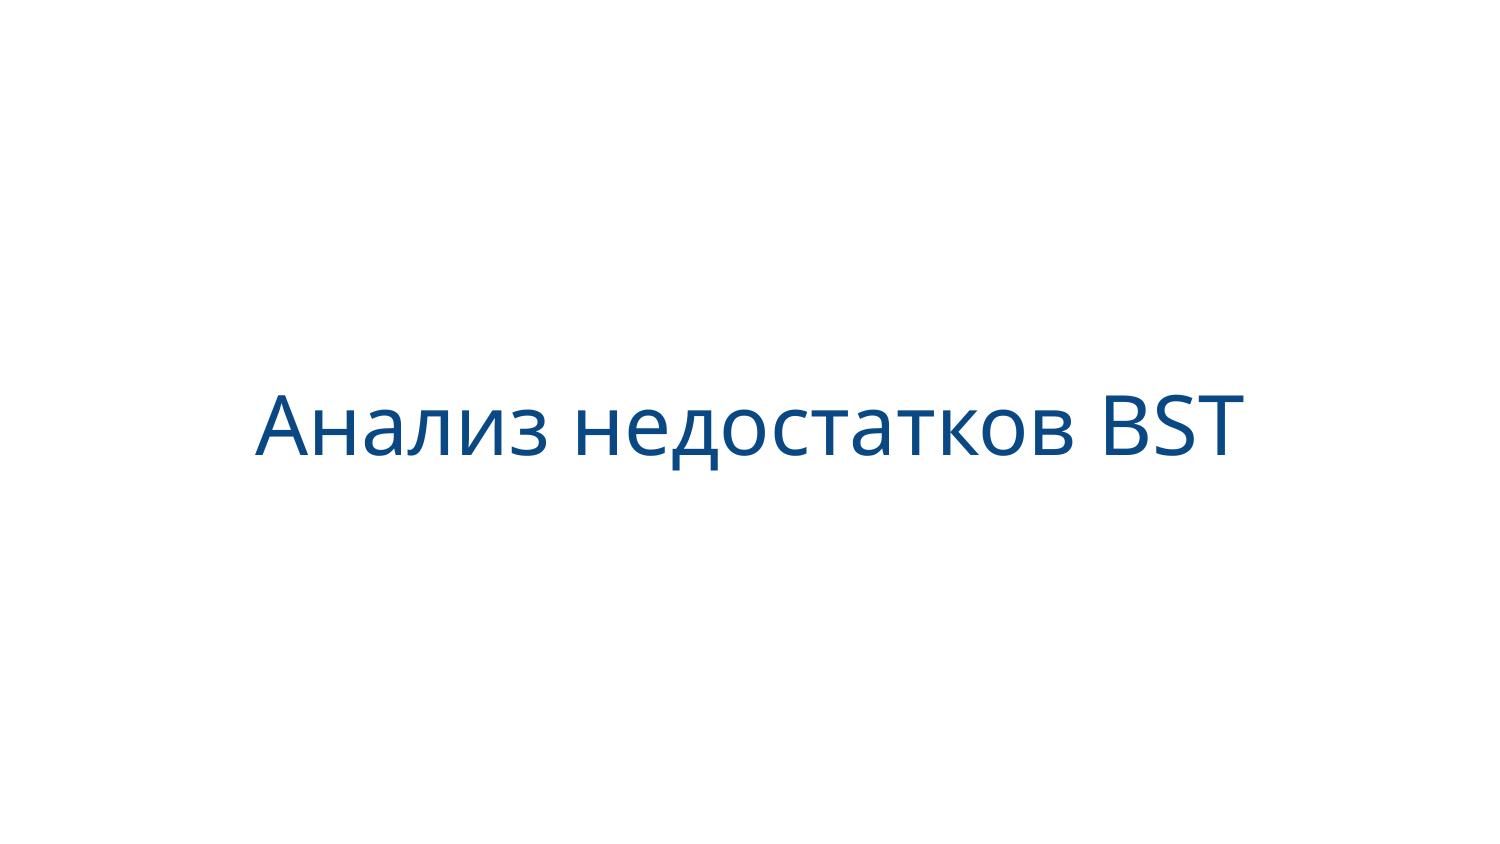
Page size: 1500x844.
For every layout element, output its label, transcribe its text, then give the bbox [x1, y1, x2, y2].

title Анализ недостатков BST [51, 352, 1449, 491]
